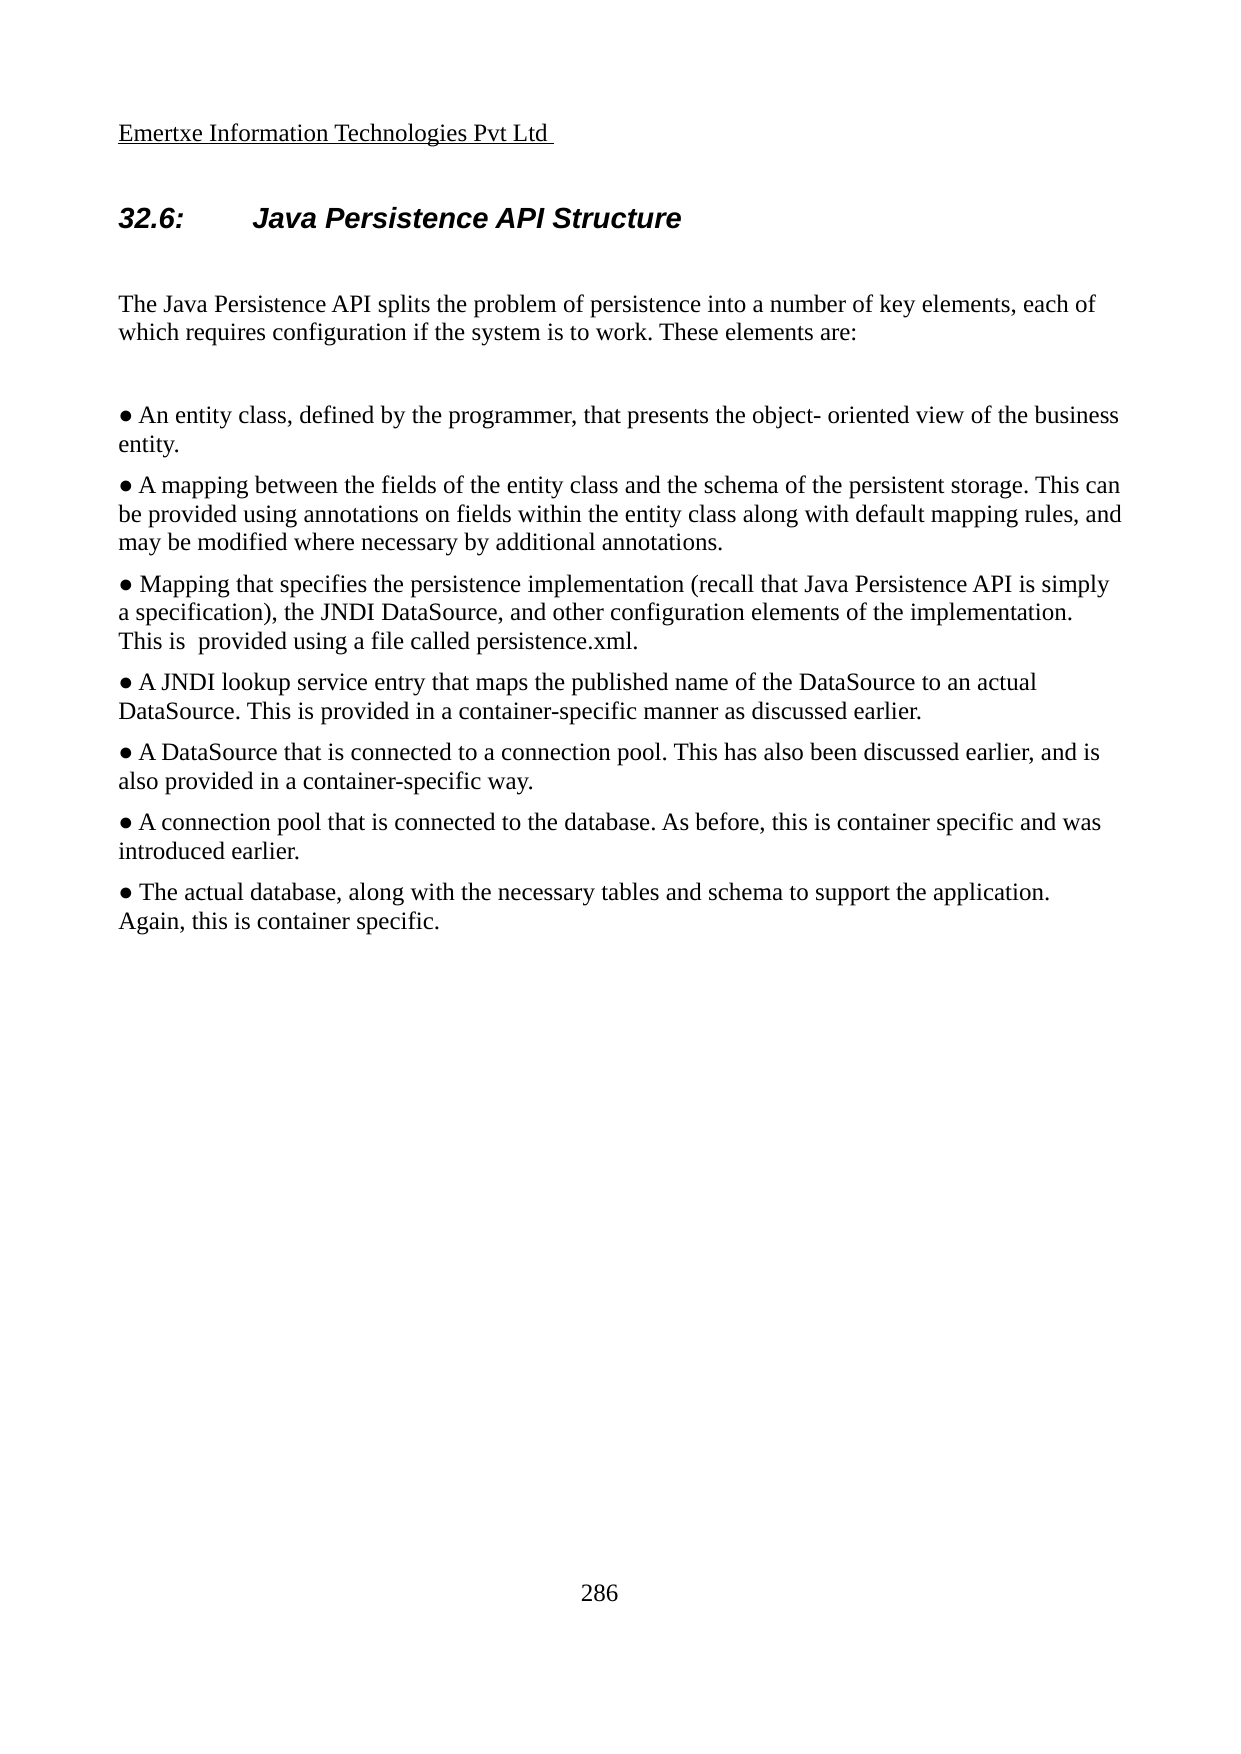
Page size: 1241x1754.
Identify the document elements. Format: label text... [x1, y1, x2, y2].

text The Java Persistence API splits the problem of persistence into a number of key elements, each of which requires configuration if the system is to work. These elements are: [118, 289, 1122, 346]
text ● A DataSource that is connected to a connection pool. This has also been discussed earlier, and is also provided in a container-specific way. [118, 737, 1122, 795]
text ● A mapping between the fields of the entity class and the schema of the persistent storage. This can be provided using annotations on fields within the entity class along with default mapping rules, and may be modified where necessary by additional annotations. [118, 470, 1122, 556]
subtitle Java Persistence API Structure [118, 201, 1122, 235]
text ● An entity class, defined by the programmer, that presents the object- oriented view of the business entity. [118, 400, 1122, 457]
text ● The actual database, along with the necessary tables and schema to support the application. Again, this is container specific. [118, 877, 1122, 935]
text ● A JNDI lookup service entry that maps the published name of the DataSource to an actual DataSource. This is provided in a container-specific manner as discussed earlier. [118, 667, 1122, 725]
text ● Mapping that specifies the persistence implementation (recall that Java Persistence API is simply a specification), the JNDI DataSource, and other configuration elements of the implementation. This is provided using a file called persistence.xml. [118, 569, 1122, 655]
text ● A connection pool that is connected to the database. As before, this is container specific and was introduced earlier. [118, 807, 1122, 865]
